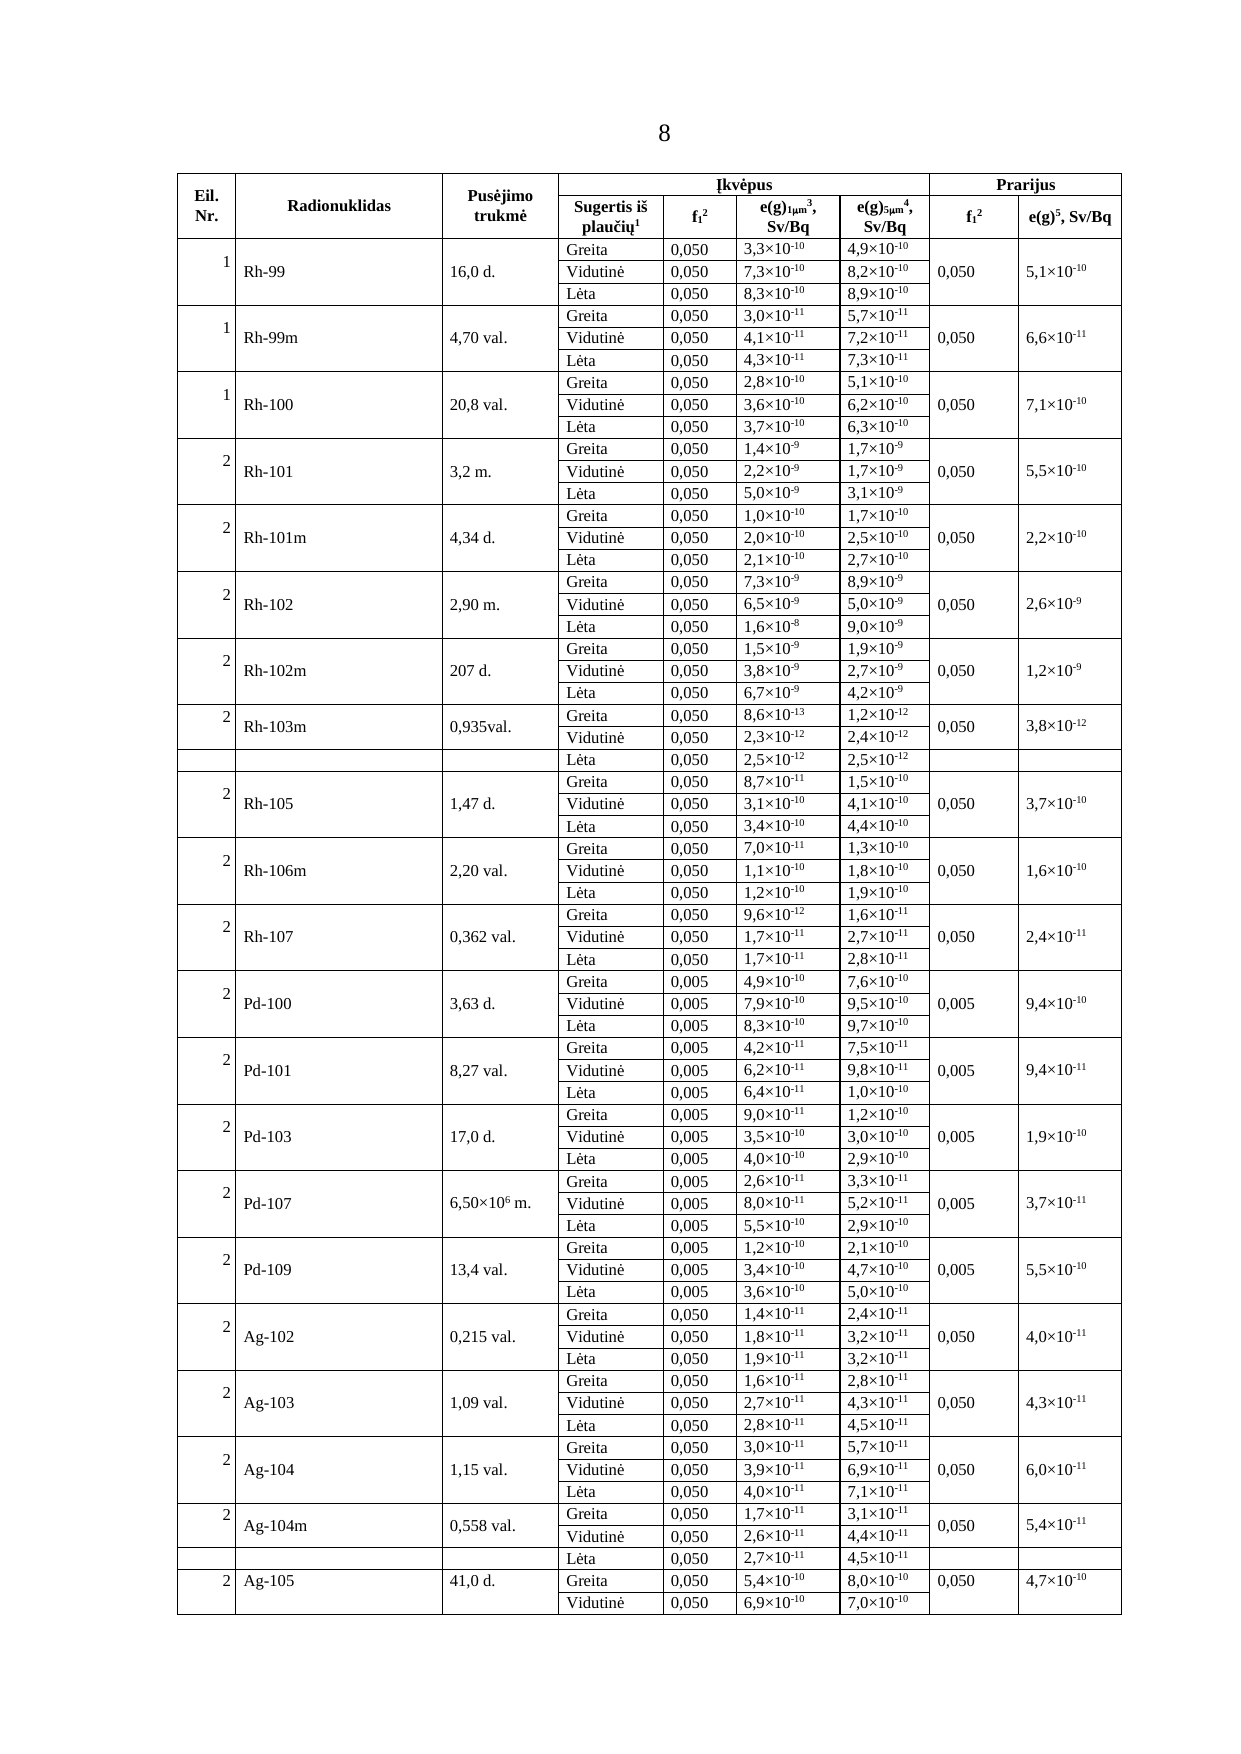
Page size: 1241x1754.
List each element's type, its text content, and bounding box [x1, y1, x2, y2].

table_cell 3,6×10-10 [737, 395, 839, 416]
table_cell e(g)5, Sv/Bq [1019, 196, 1121, 238]
table_cell Greita [559, 639, 663, 660]
table_cell 208. [178, 971, 235, 1037]
table_cell 6,7×10-9 [737, 683, 839, 704]
table_cell Greita [559, 1437, 663, 1458]
table_cell e(g)5mm4, Sv/Bq [841, 196, 929, 238]
table_cell 1,4×10-9 [737, 439, 839, 460]
table_cell 0,050 [664, 572, 736, 593]
table_cell Rh-105 [236, 772, 442, 837]
table_cell [443, 750, 558, 771]
table_cell 3,9×10-11 [737, 1460, 839, 1481]
table_cell 2,2×10-9 [737, 461, 839, 482]
table_cell 0,050 [930, 905, 1018, 970]
table_cell 5,7×10-11 [841, 306, 929, 327]
table_cell 0,050 [664, 1371, 736, 1392]
table_cell 216. [178, 1504, 235, 1547]
table_cell 4,4×10-11 [841, 1526, 929, 1547]
table_cell 8,2×10-10 [841, 261, 929, 282]
table_cell 4,4×10-10 [841, 816, 929, 837]
table_cell 2,5×10-12 [737, 750, 839, 771]
table_cell 1,9×10-10 [841, 883, 929, 904]
table_cell Lėta [559, 350, 663, 371]
table_cell 1,5×10-9 [737, 639, 839, 660]
table_cell 0,050 [930, 1304, 1018, 1370]
table_cell 0,050 [930, 1437, 1018, 1503]
table_cell 5,1×10-10 [841, 372, 929, 393]
table_cell 0,050 [664, 483, 736, 504]
table_cell Greita [559, 1038, 663, 1059]
table_cell 2,8×10-10 [737, 372, 839, 393]
table_cell [930, 750, 1018, 771]
table_cell 0,050 [664, 594, 736, 615]
table_cell 0,050 [664, 1349, 736, 1370]
table_cell 0,050 [930, 572, 1018, 637]
table_cell [443, 1548, 558, 1569]
table_cell 5,4×10-10 [737, 1570, 839, 1592]
table_cell Lėta [559, 883, 663, 904]
table_cell Lėta [559, 750, 663, 771]
table_cell 0,050 [664, 661, 736, 682]
table_cell [930, 1548, 1018, 1569]
table_cell Lėta [559, 1082, 663, 1103]
table_cell 9,0×10-11 [737, 1105, 839, 1126]
table_cell 3,4×10-10 [737, 1260, 839, 1281]
table_cell 0,558 val. [443, 1504, 558, 1547]
table_cell Vidutinė [559, 1260, 663, 1281]
table_cell Greita [559, 971, 663, 992]
table_cell Vidutinė [559, 727, 663, 748]
table_header Prarijus [930, 174, 1121, 195]
table_cell Vidutinė [559, 1127, 663, 1148]
table_cell 1,2×10-10 [737, 1238, 839, 1259]
table_cell 0,050 [664, 1526, 736, 1547]
table_cell 6,3×10-10 [841, 417, 929, 438]
table_cell 20,8 val. [443, 372, 558, 438]
table_cell 1,9×10-9 [841, 639, 929, 660]
table_cell 7,6×10-10 [841, 971, 929, 992]
table_cell 0,005 [664, 1149, 736, 1170]
table_cell Lėta [559, 616, 663, 637]
table_cell 3,7×10-11 [1019, 1171, 1121, 1237]
table_cell 7,9×10-10 [737, 994, 839, 1015]
table_cell 1,6×10-10 [1019, 838, 1121, 904]
table_cell 7,1×10-10 [1019, 372, 1121, 438]
table_cell f12 [930, 196, 1018, 238]
table_cell 4,9×10-10 [737, 971, 839, 992]
table_cell 213. [178, 1304, 235, 1370]
table_cell Pd-107 [236, 1171, 442, 1237]
table_cell [236, 750, 442, 771]
table_cell 2,8×10-11 [841, 1371, 929, 1392]
table_cell 4,2×10-11 [737, 1038, 839, 1059]
table_cell Rh-100 [236, 372, 442, 438]
table_cell 7,3×10-10 [737, 261, 839, 282]
table_cell 0,050 [664, 1437, 736, 1458]
table_cell 13,4 val. [443, 1238, 558, 1303]
table_cell 3,1×10-9 [841, 483, 929, 504]
table_cell 1,7×10-9 [841, 439, 929, 460]
table_cell 0,050 [930, 639, 1018, 704]
table_cell 0,050 [664, 1415, 736, 1436]
table_cell 1,0×10-10 [737, 505, 839, 527]
table_cell 41,0 d. [443, 1570, 558, 1614]
table_cell Lėta [559, 1548, 663, 1569]
table_cell Lėta [559, 550, 663, 571]
table_cell 0,005 [664, 1082, 736, 1103]
table_cell 1,2×10-10 [841, 1105, 929, 1126]
table_cell 3,0×10-10 [841, 1127, 929, 1148]
table_cell 0,050 [664, 1460, 736, 1481]
table_cell 3,3×10-10 [737, 239, 839, 260]
table_cell 4,0×10-10 [737, 1149, 839, 1170]
table_cell 203. [178, 639, 235, 704]
table_cell 5,0×10-9 [841, 594, 929, 615]
table_cell Vidutinė [559, 1060, 663, 1081]
table_cell 0,050 [664, 616, 736, 637]
table_cell 8,7×10-11 [737, 772, 839, 793]
table_cell 207 d. [443, 639, 558, 704]
table_cell 0,050 [664, 528, 736, 549]
table_cell 3,7×10-10 [737, 417, 839, 438]
table_cell 2,3×10-12 [737, 727, 839, 748]
table_cell 3,8×10-12 [1019, 705, 1121, 748]
table_cell 6,5×10-9 [737, 594, 839, 615]
table_cell 0,005 [664, 1016, 736, 1037]
table_cell Rh-99 [236, 239, 442, 305]
table_cell 0,050 [664, 1304, 736, 1325]
table_cell 0,005 [930, 1038, 1018, 1103]
table_cell 7,2×10-11 [841, 328, 929, 349]
table_cell 3,8×10-9 [737, 661, 839, 682]
table_cell 2,7×10-9 [841, 661, 929, 682]
table_cell Greita [559, 439, 663, 460]
table_cell 3,2×10-11 [841, 1349, 929, 1370]
table_cell 0,005 [664, 1127, 736, 1148]
table_cell 1,2×10-10 [737, 883, 839, 904]
table_cell 0,050 [930, 772, 1018, 837]
table_cell 0,050 [664, 683, 736, 704]
table_cell Greita [559, 1570, 663, 1592]
table_cell 0,005 [664, 1215, 736, 1237]
table_cell Vidutinė [559, 594, 663, 615]
table_cell 5,5×10-10 [1019, 1238, 1121, 1303]
table_cell 8,3×10-10 [737, 284, 839, 305]
table_cell 0,050 [930, 1504, 1018, 1547]
table_cell 0,050 [664, 727, 736, 748]
table_cell Lėta [559, 1215, 663, 1237]
table_cell 1,9×10-10 [1019, 1105, 1121, 1170]
table_cell 4,34 d. [443, 505, 558, 571]
table_cell Vidutinė [559, 528, 663, 549]
table_cell Rh-107 [236, 905, 442, 970]
table_cell 1,7×10-10 [841, 505, 929, 527]
table_cell Pd-109 [236, 1238, 442, 1303]
table_cell 0,050 [664, 838, 736, 859]
table_cell 8,3×10-10 [737, 1016, 839, 1037]
table_cell 0,050 [930, 1570, 1018, 1614]
table_cell 1,7×10-9 [841, 461, 929, 482]
table_cell 2,4×10-11 [841, 1304, 929, 1325]
table_cell 0,005 [930, 1105, 1018, 1170]
table_cell 0,050 [664, 905, 736, 926]
table_cell 2,9×10-10 [841, 1149, 929, 1170]
table_cell 205. [178, 772, 235, 837]
table_cell 206. [178, 838, 235, 904]
table_cell Rh-106m [236, 838, 442, 904]
table_cell 210. [178, 1105, 235, 1170]
table_cell 2,7×10-11 [737, 1393, 839, 1414]
table_cell Greita [559, 1504, 663, 1525]
table_cell 0,050 [664, 705, 736, 726]
table_cell 1,7×10-11 [737, 927, 839, 948]
table_cell 0,050 [664, 883, 736, 904]
table_cell Ag-103 [236, 1371, 442, 1436]
table_cell 6,9×10-10 [737, 1593, 839, 1614]
table_cell 214. [178, 1371, 235, 1436]
table_cell Greita [559, 1371, 663, 1392]
table_cell 9,7×10-10 [841, 1016, 929, 1037]
table_cell 209. [178, 1038, 235, 1103]
table_cell Greita [559, 705, 663, 726]
table_cell 6,0×10-11 [1019, 1437, 1121, 1503]
table_cell 215. [178, 1437, 235, 1503]
table_cell 8,9×10-10 [841, 284, 929, 305]
table_cell Vidutinė [559, 328, 663, 349]
table_cell Greita [559, 1105, 663, 1126]
table_cell 2,7×10-11 [841, 927, 929, 948]
table_cell Lėta [559, 417, 663, 438]
table_cell 1,2×10-12 [841, 705, 929, 726]
table_cell Rh-99m [236, 306, 442, 371]
table_cell 0,005 [664, 1193, 736, 1214]
table_cell 0,005 [930, 1171, 1018, 1237]
table_cell 1,47 d. [443, 772, 558, 837]
table_cell 8,0×10-10 [841, 1570, 929, 1592]
table_cell Vidutinė [559, 1326, 663, 1347]
table_cell Lėta [559, 949, 663, 970]
table_cell 2,6×10-9 [1019, 572, 1121, 637]
table_cell 4,0×10-11 [737, 1482, 839, 1503]
table_cell Vidutinė [559, 661, 663, 682]
table_cell Vidutinė [559, 1526, 663, 1547]
table_cell 6,9×10-11 [841, 1460, 929, 1481]
table_cell 0,050 [664, 550, 736, 571]
table_cell 0,050 [664, 306, 736, 327]
table_cell 9,8×10-11 [841, 1060, 929, 1081]
table_cell Greita [559, 838, 663, 859]
table_cell Vidutinė [559, 1393, 663, 1414]
table_cell Greita [559, 572, 663, 593]
table_cell Lėta [559, 816, 663, 837]
table_cell Ag-105 [236, 1570, 442, 1614]
table_cell 5,5×10-10 [737, 1215, 839, 1237]
table_cell 9,4×10-10 [1019, 971, 1121, 1037]
table_cell Pd-103 [236, 1105, 442, 1170]
table_cell Lėta [559, 1149, 663, 1170]
table_cell 0,050 [664, 284, 736, 305]
table_cell 1,6×10-11 [737, 1371, 839, 1392]
table_cell 0,050 [664, 372, 736, 393]
table_cell Vidutinė [559, 994, 663, 1015]
table_cell Lėta [559, 483, 663, 504]
table_cell 0,050 [930, 705, 1018, 748]
table_header Įkvėpus [559, 174, 929, 195]
table_cell 3,5×10-10 [737, 1127, 839, 1148]
table_cell 0,005 [664, 1238, 736, 1259]
table_cell 2,5×10-12 [841, 750, 929, 771]
table_cell Ag-102 [236, 1304, 442, 1370]
table_cell 0,050 [664, 350, 736, 371]
table_cell 16,0 d. [443, 239, 558, 305]
table_cell 7,5×10-11 [841, 1038, 929, 1059]
table_cell Vidutinė [559, 261, 663, 282]
table_cell Lėta [559, 1349, 663, 1370]
table_cell 1,4×10-11 [737, 1304, 839, 1325]
table_cell 1,5×10-10 [841, 772, 929, 793]
table_cell 2,1×10-10 [841, 1238, 929, 1259]
table_cell 0,050 [664, 395, 736, 416]
table_cell 0,050 [664, 1570, 736, 1592]
table_cell Sugertis iš plaučių1 [559, 196, 663, 238]
table_cell 5,4×10-11 [1019, 1504, 1121, 1547]
table_header Eil. Nr. [178, 174, 235, 238]
table_cell 3,6×10-10 [737, 1282, 839, 1303]
table_cell 0,362 val. [443, 905, 558, 970]
table_cell Rh-101m [236, 505, 442, 571]
table_cell 1,6×10-8 [737, 616, 839, 637]
table_cell 6,2×10-11 [737, 1060, 839, 1081]
table_cell 8,27 val. [443, 1038, 558, 1103]
table_cell 1,7×10-11 [737, 949, 839, 970]
table_cell Lėta [559, 284, 663, 305]
table_cell 8,0×10-11 [737, 1193, 839, 1214]
table_cell 0,050 [664, 1326, 736, 1347]
table_cell 2,1×10-10 [737, 550, 839, 571]
table_cell 1,2×10-9 [1019, 639, 1121, 704]
table_cell 3,3×10-11 [841, 1171, 929, 1192]
table_cell Vidutinė [559, 1460, 663, 1481]
table_cell 1,1×10-10 [737, 860, 839, 882]
table_cell 207. [178, 905, 235, 970]
table_cell Greita [559, 1304, 663, 1325]
table_cell 0,050 [930, 306, 1018, 371]
table_cell Rh-102m [236, 639, 442, 704]
table_cell Pd-100 [236, 971, 442, 1037]
table_cell 2,90 m. [443, 572, 558, 637]
table_cell 4,3×10-11 [841, 1393, 929, 1414]
table_cell 0,050 [930, 439, 1018, 504]
table_cell 0,050 [930, 505, 1018, 571]
table_cell 200. [178, 439, 235, 504]
table_cell Ag-104m [236, 1504, 442, 1547]
table_cell 1,7×10-11 [737, 1504, 839, 1525]
table_cell 0,050 [664, 1593, 736, 1614]
table_cell Greita [559, 772, 663, 793]
table_cell 9,4×10-11 [1019, 1038, 1121, 1103]
table_cell 1,6×10-11 [841, 905, 929, 926]
table_cell 6,4×10-11 [737, 1082, 839, 1103]
table_cell Vidutinė [559, 1593, 663, 1614]
table_cell 3,0×10-11 [737, 306, 839, 327]
table_cell 2,6×10-11 [737, 1526, 839, 1547]
table_cell 1,15 val. [443, 1437, 558, 1503]
table_cell 9,5×10-10 [841, 994, 929, 1015]
table_cell 1,9×10-11 [737, 1349, 839, 1370]
table_cell 4,7×10-10 [1019, 1570, 1121, 1614]
table_cell 2,4×10-12 [841, 727, 929, 748]
table_cell 199. [178, 372, 235, 438]
table_cell 0,050 [664, 1504, 736, 1525]
table_cell 0,050 [664, 816, 736, 837]
table_cell 5,2×10-11 [841, 1193, 929, 1214]
table_header Radionuklidas [236, 174, 442, 238]
table_cell 5,7×10-11 [841, 1437, 929, 1458]
table_cell 0,050 [664, 927, 736, 948]
table_cell 0,050 [664, 1548, 736, 1569]
table_cell 0,005 [664, 971, 736, 992]
table_cell 212. [178, 1238, 235, 1303]
table_cell Rh-101 [236, 439, 442, 504]
table_cell e(g)1mm3, Sv/Bq [737, 196, 839, 238]
table_cell 2,9×10-10 [841, 1215, 929, 1237]
table_cell 0,005 [664, 1038, 736, 1059]
table_cell Pd-101 [236, 1038, 442, 1103]
table_cell Vidutinė [559, 927, 663, 948]
table_cell 0,005 [930, 971, 1018, 1037]
table_cell 6,6×10-11 [1019, 306, 1121, 371]
table_cell 4,5×10-11 [841, 1548, 929, 1569]
table_cell 0,005 [664, 1171, 736, 1192]
table_cell 3,2 m. [443, 439, 558, 504]
table_cell 0,050 [664, 794, 736, 815]
table_cell 8,9×10-9 [841, 572, 929, 593]
table_cell 5,0×10-10 [841, 1282, 929, 1303]
table_cell 0,050 [664, 949, 736, 970]
table_cell Greita [559, 239, 663, 260]
table_cell 217. [178, 1570, 235, 1614]
table_cell 4,3×10-11 [737, 350, 839, 371]
table_cell 3,2×10-11 [841, 1326, 929, 1347]
table_cell 0,050 [664, 505, 736, 527]
table_cell 2,6×10-11 [737, 1171, 839, 1192]
table_cell 4,9×10-10 [841, 239, 929, 260]
table_cell [1019, 750, 1121, 771]
table_cell [178, 750, 235, 771]
table_cell 0,050 [930, 1371, 1018, 1436]
table_cell Greita [559, 1238, 663, 1259]
table_cell 7,0×10-10 [841, 1593, 929, 1614]
table_cell 3,1×10-11 [841, 1504, 929, 1525]
table_cell Greita [559, 905, 663, 926]
table_cell Ag-104 [236, 1437, 442, 1503]
table_cell 4,2×10-9 [841, 683, 929, 704]
table_cell 0,005 [664, 1260, 736, 1281]
table_cell 198. [178, 306, 235, 371]
table_cell Greita [559, 306, 663, 327]
table_cell Lėta [559, 1415, 663, 1436]
table_cell Rh-102 [236, 572, 442, 637]
table_cell [236, 1548, 442, 1569]
table_cell 0,050 [664, 860, 736, 882]
table_cell 7,3×10-11 [841, 350, 929, 371]
table_cell 6,2×10-10 [841, 395, 929, 416]
table_cell Lėta [559, 1016, 663, 1037]
table_cell 0,005 [930, 1238, 1018, 1303]
table_cell Vidutinė [559, 461, 663, 482]
table_cell 3,7×10-10 [1019, 772, 1121, 837]
table_cell 0,005 [664, 994, 736, 1015]
table_cell 7,0×10-11 [737, 838, 839, 859]
table_header Pusėjimo trukmė [443, 174, 558, 238]
table_cell 7,3×10-9 [737, 572, 839, 593]
table_cell Vidutinė [559, 395, 663, 416]
table_cell 2,2×10-10 [1019, 505, 1121, 571]
table_cell 4,1×10-11 [737, 328, 839, 349]
table_cell 4,7×10-10 [841, 1260, 929, 1281]
table_cell 0,005 [664, 1282, 736, 1303]
table_cell 3,63 d. [443, 971, 558, 1037]
table_cell 5,5×10-10 [1019, 439, 1121, 504]
table_cell 5,0×10-9 [737, 483, 839, 504]
table_cell 5,1×10-10 [1019, 239, 1121, 305]
table_cell 0,005 [664, 1060, 736, 1081]
table_cell 0,050 [664, 639, 736, 660]
table_cell 197. [178, 239, 235, 305]
table_cell 4,0×10-11 [1019, 1304, 1121, 1370]
table_cell Vidutinė [559, 860, 663, 882]
table_cell Lėta [559, 683, 663, 704]
table_cell 1,8×10-10 [841, 860, 929, 882]
table_cell 0,005 [664, 1105, 736, 1126]
table_cell f12 [664, 196, 736, 238]
table_cell 0,050 [664, 239, 736, 260]
table_cell 211. [178, 1171, 235, 1237]
table_cell Greita [559, 372, 663, 393]
table_cell 4,5×10-11 [841, 1415, 929, 1436]
table_cell 3,1×10-10 [737, 794, 839, 815]
table_cell 9,0×10-9 [841, 616, 929, 637]
table_cell 4,1×10-10 [841, 794, 929, 815]
table_cell 0,050 [664, 1393, 736, 1414]
table_cell 202. [178, 572, 235, 637]
table_cell 2,0×10-10 [737, 528, 839, 549]
table_cell 2,7×10-10 [841, 550, 929, 571]
table_cell 1,09 val. [443, 1371, 558, 1436]
table_cell 3,0×10-11 [737, 1437, 839, 1458]
table_cell 3,4×10-10 [737, 816, 839, 837]
table_cell Greita [559, 505, 663, 527]
table_cell 0,935val. [443, 705, 558, 748]
table_cell [178, 1548, 235, 1569]
table_cell 4,70 val. [443, 306, 558, 371]
table_cell 0,050 [664, 772, 736, 793]
table_cell 2,4×10-11 [1019, 905, 1121, 970]
table_cell 9,6×10-12 [737, 905, 839, 926]
table_cell 0,050 [664, 328, 736, 349]
table_cell 204. [178, 705, 235, 748]
table_cell Rh-103m [236, 705, 442, 748]
table_cell 0,050 [664, 750, 736, 771]
table_cell 0,050 [664, 261, 736, 282]
table_cell 0,050 [664, 1482, 736, 1503]
table_cell Vidutinė [559, 794, 663, 815]
table_cell 7,1×10-11 [841, 1482, 929, 1503]
table_cell 0,215 val. [443, 1304, 558, 1370]
table_cell 2,8×10-11 [841, 949, 929, 970]
table_cell 1,8×10-11 [737, 1326, 839, 1347]
table_cell 1,0×10-10 [841, 1082, 929, 1103]
table_cell 2,20 val. [443, 838, 558, 904]
table_cell Greita [559, 1171, 663, 1192]
table_cell 4,3×10-11 [1019, 1371, 1121, 1436]
table_cell 1,3×10-10 [841, 838, 929, 859]
table_cell 0,050 [664, 439, 736, 460]
table_cell 6,50×106 m. [443, 1171, 558, 1237]
table_cell 2,8×10-11 [737, 1415, 839, 1436]
table_cell [1019, 1548, 1121, 1569]
table_cell 0,050 [930, 372, 1018, 438]
table_cell 0,050 [664, 461, 736, 482]
table_cell 201. [178, 505, 235, 571]
table_cell 2,5×10-10 [841, 528, 929, 549]
table_cell Lėta [559, 1482, 663, 1503]
table_cell Lėta [559, 1282, 663, 1303]
table_cell 0,050 [930, 239, 1018, 305]
table_cell Vidutinė [559, 1193, 663, 1214]
table_cell 2,7×10-11 [737, 1548, 839, 1569]
table_cell 17,0 d. [443, 1105, 558, 1170]
table_cell 8,6×10-13 [737, 705, 839, 726]
table_cell 0,050 [664, 417, 736, 438]
table_cell 0,050 [930, 838, 1018, 904]
